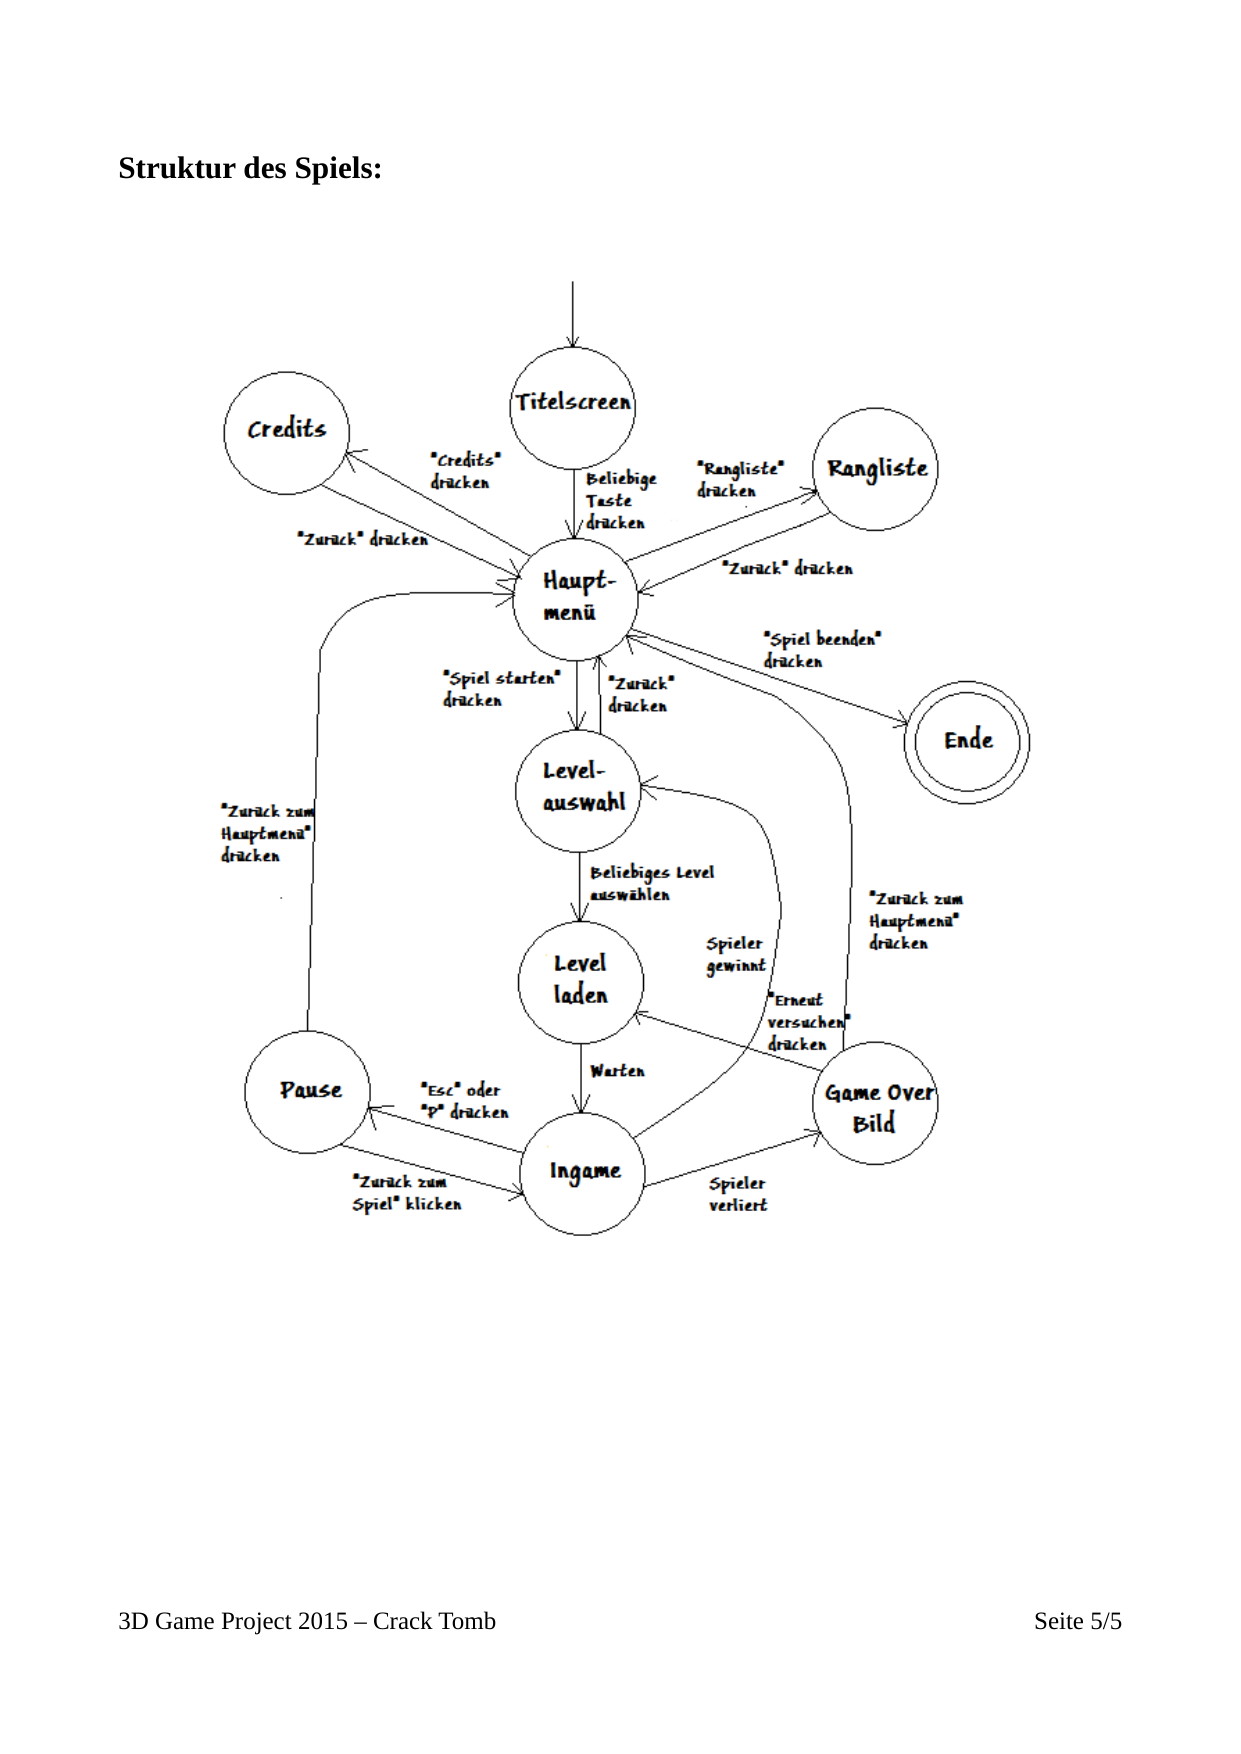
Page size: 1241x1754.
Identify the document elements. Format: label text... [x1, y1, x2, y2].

text Struktur des Spiels: [118, 149, 1122, 185]
picture [178, 251, 1183, 1519]
